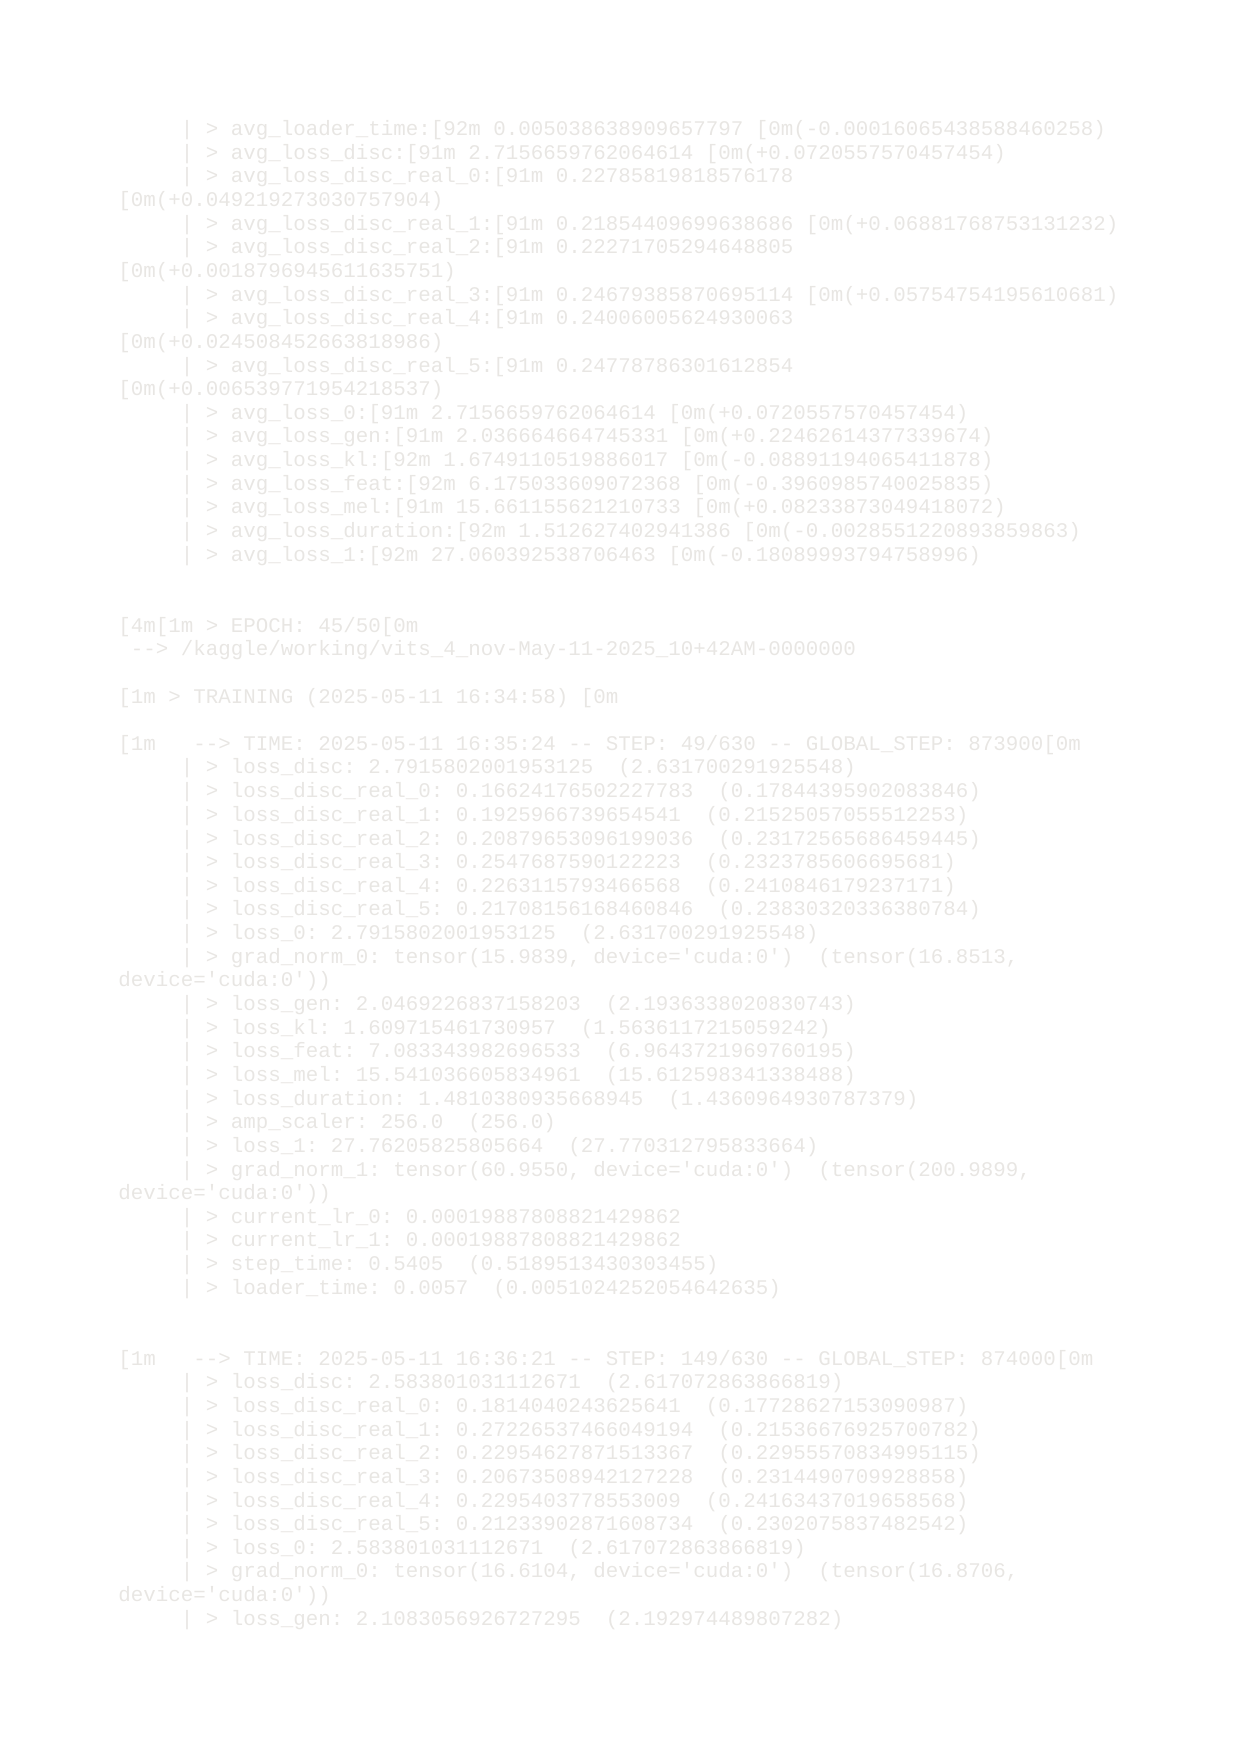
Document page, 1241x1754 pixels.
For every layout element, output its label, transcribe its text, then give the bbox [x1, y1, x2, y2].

text | > loss_disc_real_3: 0.20673508942127228 (0.2314490709928858) [118, 1466, 1122, 1489]
text | > loss_disc_real_4: 0.2295403778553009 (0.24163437019658568) [118, 1489, 1122, 1513]
text | > avg_loss_disc_real_3:[91m 0.24679385870695114 [0m(+0.05754754195610681) [118, 284, 1122, 307]
text | > current_lr_1: 0.00019887808821429862 [118, 1229, 1122, 1253]
text | > grad_norm_0: tensor(16.6104, device='cuda:0') (tensor(16.8706, device='cuda:0')) [118, 1561, 1122, 1608]
text | > grad_norm_1: tensor(60.9550, device='cuda:0') (tensor(200.9899, device='cuda:0')) [118, 1158, 1122, 1206]
text --> /kaggle/working/vits_4_nov-May-11-2025_10+42AM-0000000 [118, 638, 1122, 662]
text | > avg_loss_mel:[91m 15.661155621210733 [0m(+0.08233873049418072) [118, 496, 1122, 520]
text | > loss_disc: 2.583801031112671 (2.617072863866819) [118, 1371, 1122, 1395]
text | > loss_duration: 1.4810380935668945 (1.4360964930787379) [118, 1088, 1122, 1111]
text [1m > TRAINING (2025-05-11 16:34:58) [0m [118, 686, 1122, 709]
text | > loss_disc_real_2: 0.20879653096199036 (0.23172565686459445) [118, 827, 1122, 851]
text | > loss_gen: 2.1083056926727295 (2.192974489807282) [118, 1608, 1122, 1631]
text | > step_time: 0.5405 (0.5189513430303455) [118, 1253, 1122, 1277]
text | > loss_disc_real_1: 0.1925966739654541 (0.21525057055512253) [118, 804, 1122, 827]
text | > loss_kl: 1.609715461730957 (1.5636117215059242) [118, 1017, 1122, 1040]
text | > avg_loss_disc_real_5:[91m 0.24778786301612854 [0m(+0.006539771954218537) [118, 354, 1122, 402]
text | > loss_disc_real_5: 0.21708156168460846 (0.23830320336380784) [118, 898, 1122, 922]
text | > avg_loss_disc_real_1:[91m 0.21854409699638686 [0m(+0.06881768753131232) [118, 213, 1122, 236]
text | > avg_loss_duration:[92m 1.512627402941386 [0m(-0.0028551220893859863) [118, 520, 1122, 544]
text | > avg_loss_disc_real_2:[91m 0.22271705294648805 [0m(+0.0018796945611635751) [118, 236, 1122, 284]
text | > avg_loss_kl:[92m 1.6749110519886017 [0m(-0.08891194065411878) [118, 449, 1122, 473]
text | > loss_disc: 2.7915802001953125 (2.631700291925548) [118, 757, 1122, 780]
text | > loss_0: 2.583801031112671 (2.617072863866819) [118, 1537, 1122, 1561]
text [1m --> TIME: 2025-05-11 16:35:24 -- STEP: 49/630 -- GLOBAL_STEP: 873900[0m [118, 733, 1122, 757]
text | > loss_disc_real_3: 0.2547687590122223 (0.2323785606695681) [118, 851, 1122, 875]
text | > avg_loss_1:[92m 27.060392538706463 [0m(-0.18089993794758996) [118, 544, 1122, 567]
text | > avg_loss_disc_real_0:[91m 0.22785819818576178 [0m(+0.049219273030757904) [118, 165, 1122, 213]
text | > loss_mel: 15.541036605834961 (15.612598341338488) [118, 1064, 1122, 1088]
text | > loss_disc_real_0: 0.1814040243625641 (0.17728627153090987) [118, 1395, 1122, 1419]
text | > avg_loss_feat:[92m 6.175033609072368 [0m(-0.3960985740025835) [118, 473, 1122, 496]
text | > loss_disc_real_5: 0.21233902871608734 (0.2302075837482542) [118, 1513, 1122, 1537]
text | > current_lr_0: 0.00019887808821429862 [118, 1206, 1122, 1229]
text | > avg_loss_disc_real_4:[91m 0.24006005624930063 [0m(+0.024508452663818986) [118, 307, 1122, 354]
text | > loss_1: 27.76205825805664 (27.770312795833664) [118, 1135, 1122, 1158]
text | > loss_disc_real_0: 0.16624176502227783 (0.17844395902083846) [118, 780, 1122, 804]
text | > avg_loss_0:[91m 2.7156659762064614 [0m(+0.0720557570457454) [118, 402, 1122, 426]
text [4m[1m > EPOCH: 45/50[0m [118, 615, 1122, 638]
text | > avg_loss_gen:[91m 2.036664664745331 [0m(+0.22462614377339674) [118, 426, 1122, 449]
text | > loss_disc_real_2: 0.22954627871513367 (0.22955570834995115) [118, 1442, 1122, 1466]
text | > loss_feat: 7.083343982696533 (6.9643721969760195) [118, 1040, 1122, 1064]
text [1m --> TIME: 2025-05-11 16:36:21 -- STEP: 149/630 -- GLOBAL_STEP: 874000[0m [118, 1348, 1122, 1371]
text | > loss_0: 2.7915802001953125 (2.631700291925548) [118, 922, 1122, 946]
text | > avg_loss_disc:[91m 2.7156659762064614 [0m(+0.0720557570457454) [118, 142, 1122, 165]
text | > loss_disc_real_1: 0.27226537466049194 (0.21536676925700782) [118, 1419, 1122, 1442]
text | > amp_scaler: 256.0 (256.0) [118, 1111, 1122, 1135]
text | > grad_norm_0: tensor(15.9839, device='cuda:0') (tensor(16.8513, device='cuda:0')) [118, 946, 1122, 993]
text | > loss_disc_real_4: 0.2263115793466568 (0.2410846179237171) [118, 875, 1122, 898]
text | > loader_time: 0.0057 (0.0051024252054642635) [118, 1277, 1122, 1300]
text | > loss_gen: 2.0469226837158203 (2.1936338020830743) [118, 993, 1122, 1017]
text | > avg_loader_time:[92m 0.005038638909657797 [0m(-0.00016065438588460258) [118, 118, 1122, 142]
